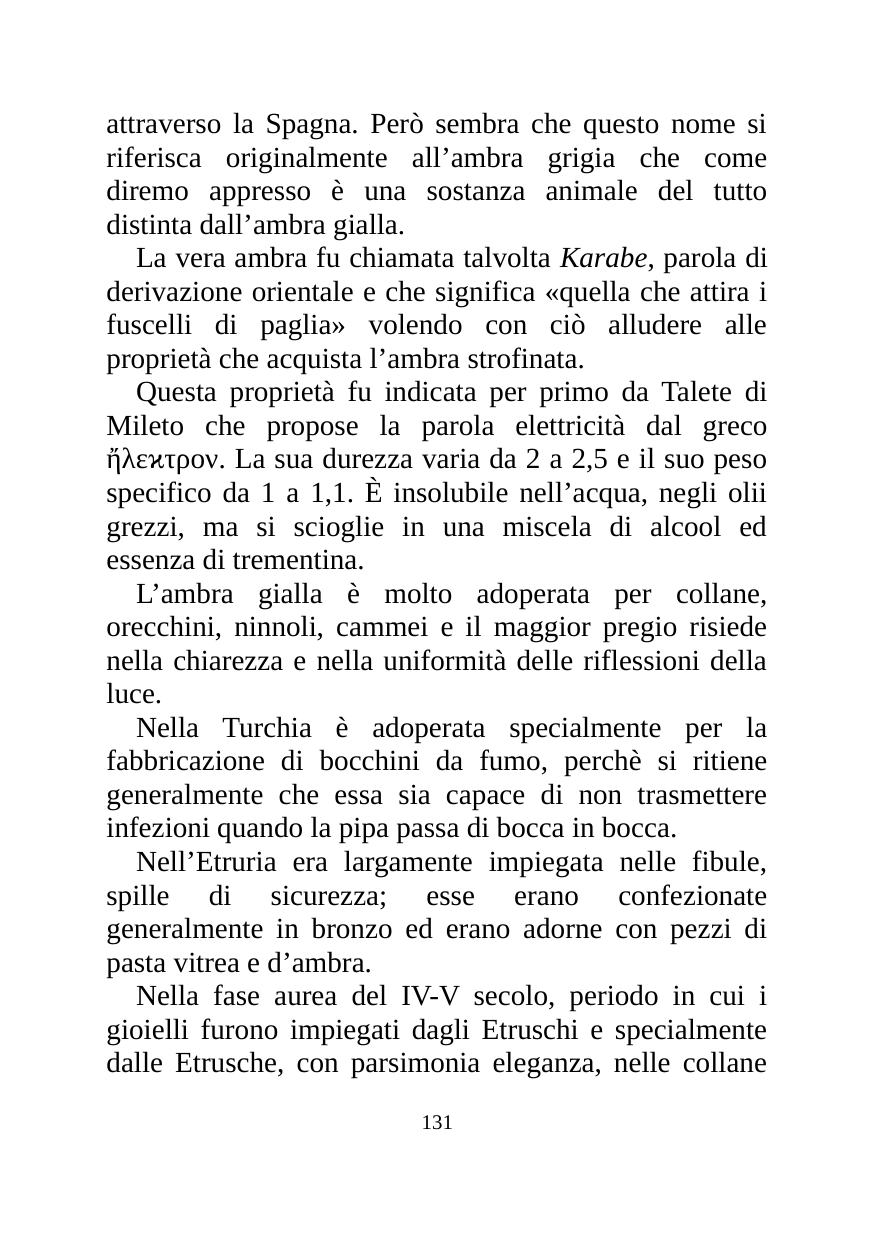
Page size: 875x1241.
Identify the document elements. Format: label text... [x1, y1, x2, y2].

text La vera ambra fu chiamata talvolta Karabe, parola di derivazione orientale e che significa «quella che attira i fuscelli di paglia» volendo con ciò alludere alle proprietà che acquista l’ambra strofinata. [106, 240, 768, 374]
text L’ambra gialla è molto adoperata per collane, orecchini, ninnoli, cammei e il maggior pregio risiede nella chiarezza e nella uniformità delle riflessioni della luce. [106, 576, 768, 710]
text Nella Turchia è adoperata specialmente per la fabbricazione di bocchini da fumo, perchè si ritiene generalmente che essa sia capace di non trasmettere infezioni quando la pipa passa di bocca in bocca. [106, 710, 768, 844]
text Nell’Etruria era largamente impiegata nelle fibule, spille di sicurezza; esse erano confezionate generalmente in bronzo ed erano adorne con pezzi di pasta vitrea e d’ambra. [106, 844, 768, 978]
text Questa proprietà fu indicata per primo da Talete di Mileto che propose la parola elettricità dal greco ἤλεϰτρον. La sua durezza varia da 2 a 2,5 e il suo peso specifico da 1 a 1,1. È insolubile nell’acqua, negli olii grezzi, ma si scioglie in una miscela di alcool ed essenza di trementina. [106, 374, 768, 576]
text Nella fase aurea del IV-V secolo, periodo in cui i gioielli furono impiegati dagli Etruschi e specialmente dalle Etrusche, con parsimonia eleganza, nelle collane [106, 978, 768, 1079]
text attraverso la Spagna. Però sembra che questo nome si riferisca originalmente all’ambra grigia che come diremo appresso è una sostanza animale del tutto distinta dall’ambra gialla. [106, 106, 768, 240]
